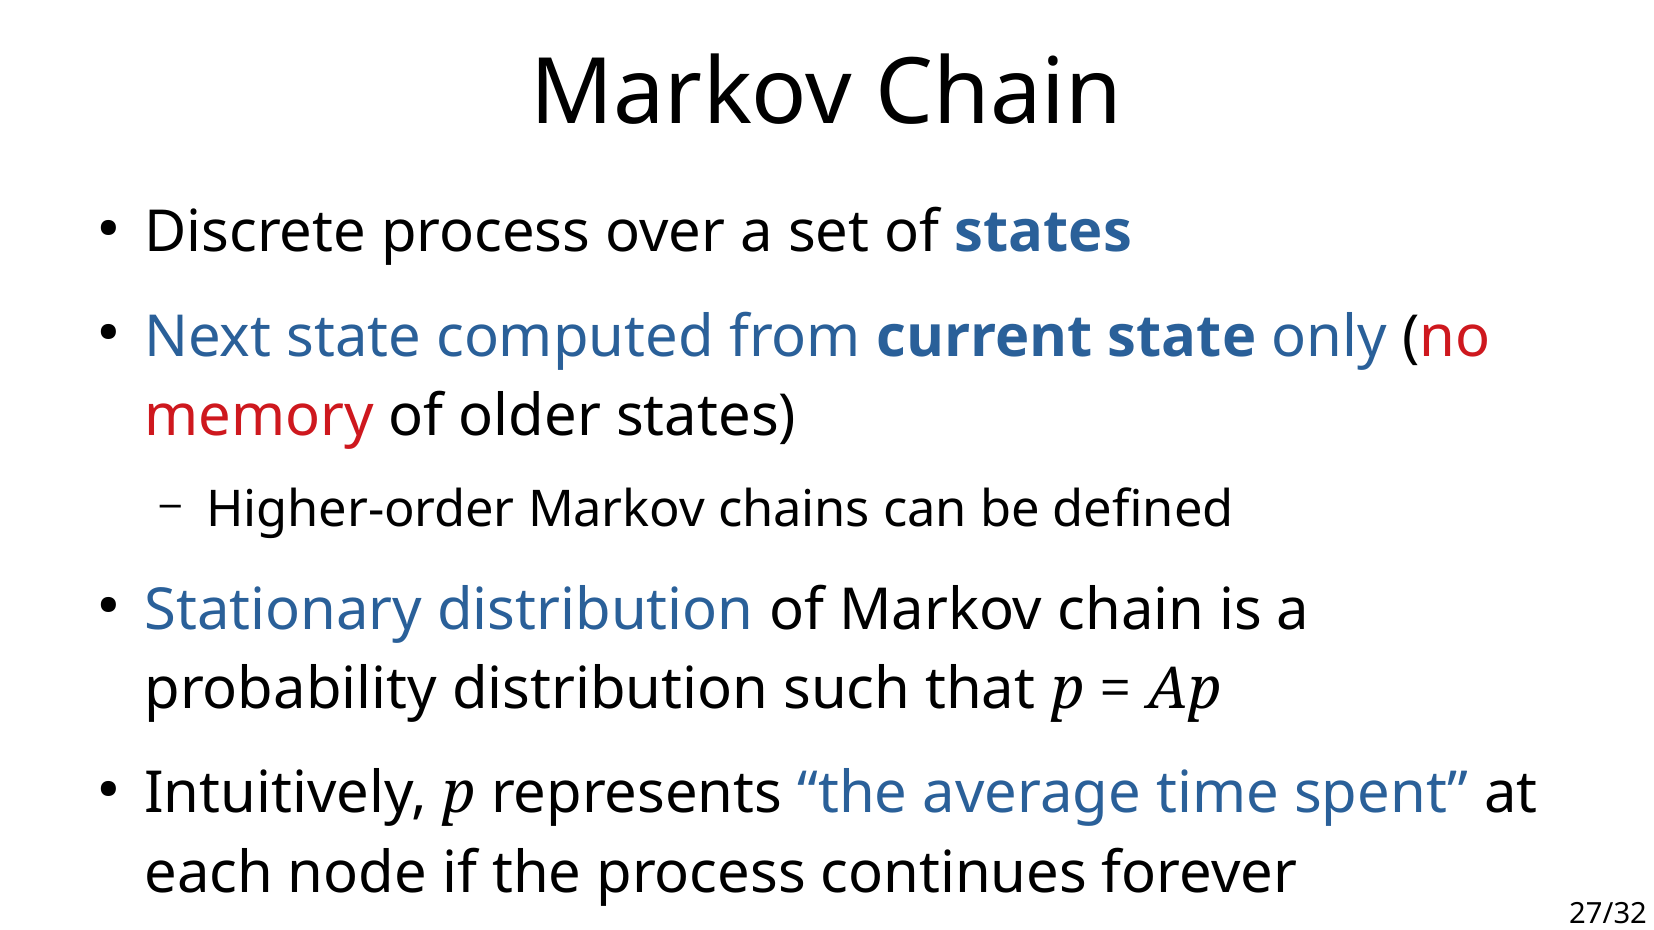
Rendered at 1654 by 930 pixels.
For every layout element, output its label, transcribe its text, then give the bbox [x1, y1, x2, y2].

title Markov Chain [82, 0, 1571, 189]
list Discrete process over a set of states Next state computed from current state only (no memory of older states) Higher-order Markov chains can be defined Stationary distribution of Markov chain is a probability distribution such that p = Ap Intuitively, p represents “the average time spent” at each node if the process continues forever [82, 189, 1571, 909]
